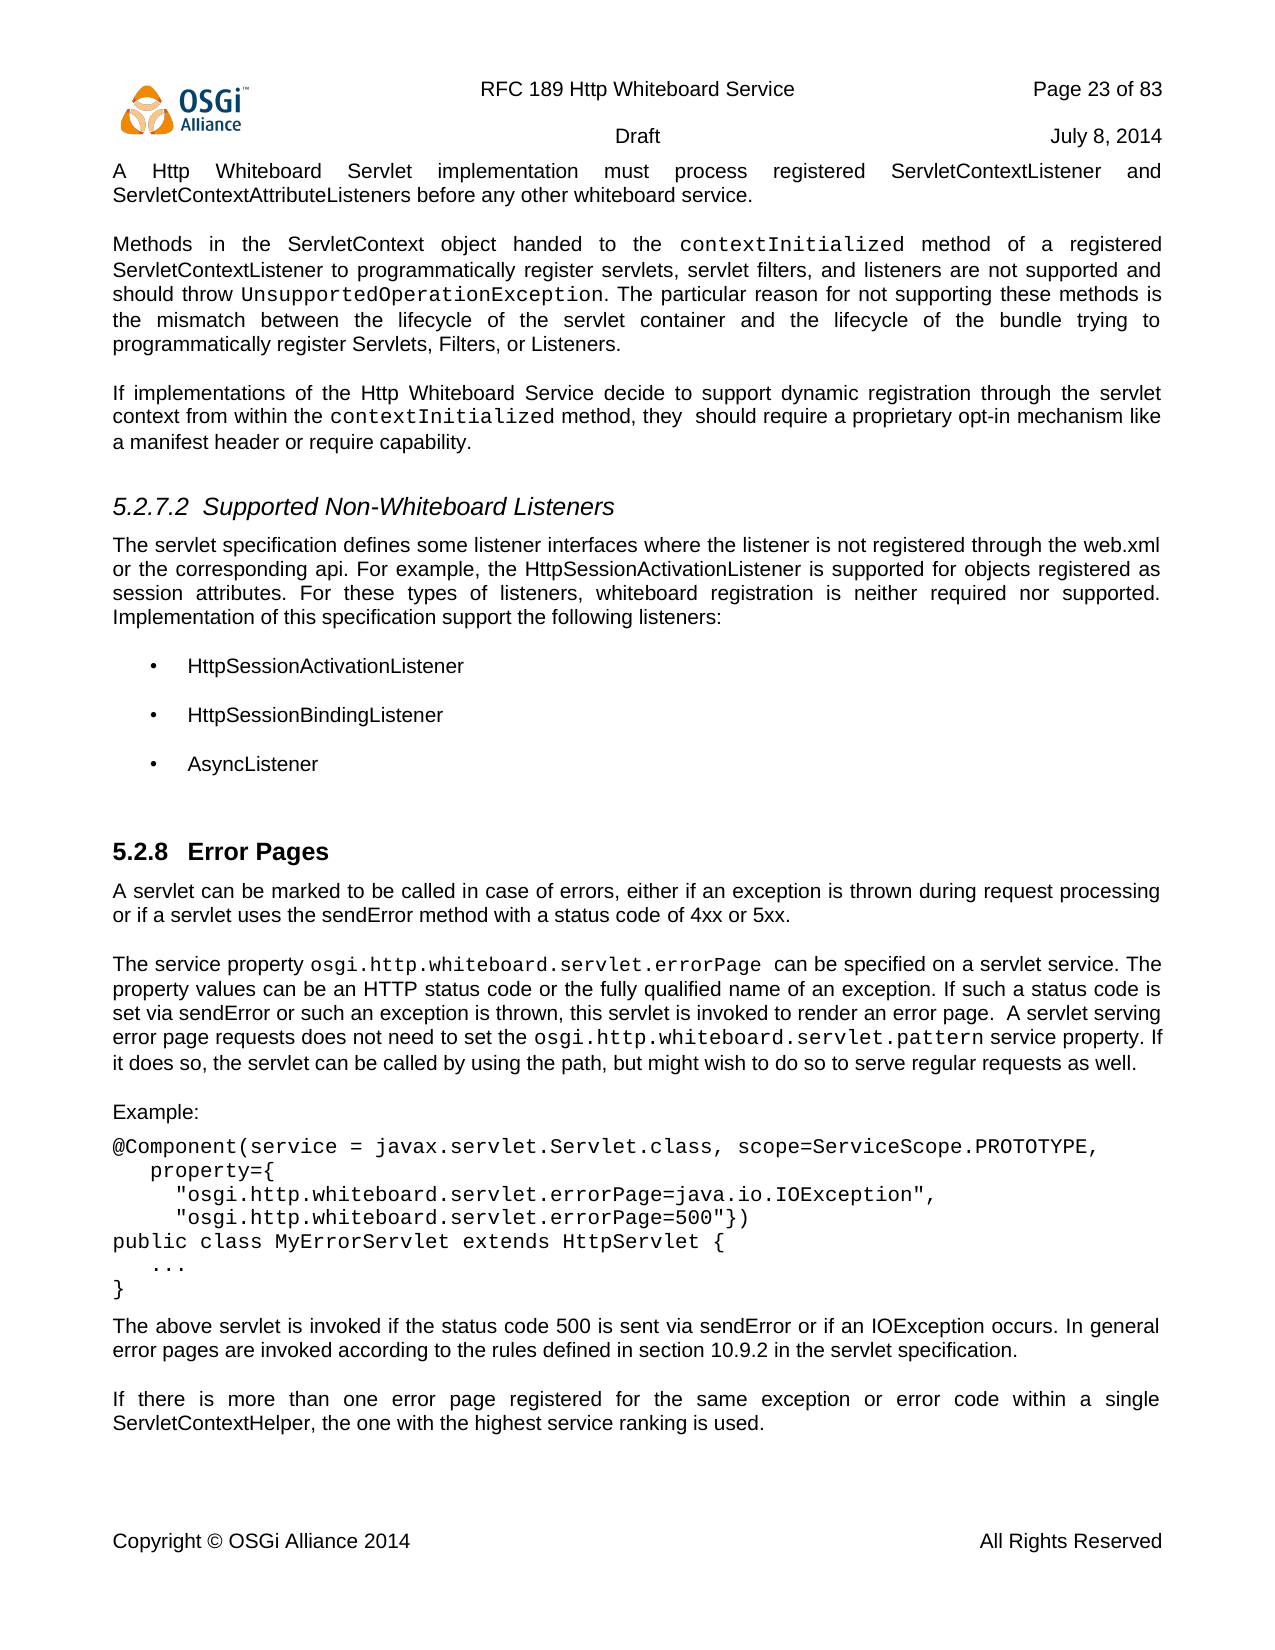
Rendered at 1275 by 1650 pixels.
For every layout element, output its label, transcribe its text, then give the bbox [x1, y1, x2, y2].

text @Component(service = javax.servlet.Servlet.class, scope=ServiceScope.PROTOTYPE, [112, 1136, 1162, 1160]
list HttpSessionActivationListener [150, 654, 1162, 678]
text Example: [112, 1100, 1162, 1124]
subtitle Error Pages [112, 837, 1162, 866]
subtitle Supported Non-Whiteboard Listeners [112, 492, 1162, 520]
text ... [112, 1254, 1162, 1278]
text public class MyErrorServlet extends HttpServlet { [112, 1231, 1162, 1254]
text A servlet can be marked to be called in case of errors, either if an exception is thrown during request processing or if a servlet uses the sendError method with a status code of 4xx or 5xx. [112, 879, 1162, 927]
text Methods in the ServletContext object handed to the contextInitialized method of a registered ServletContextListener to programmatically register servlets, servlet filters, and listeners are not supported and should throw UnsupportedOperationException. The particular reason for not supporting these methods is the mismatch between the lifecycle of the servlet container and the lifecycle of the bundle trying to programmatically register Servlets, Filters, or Listeners. [112, 232, 1162, 355]
text property={ [112, 1160, 1162, 1183]
picture [113, 78, 257, 142]
text The service property osgi.http.whiteboard.servlet.errorPage can be specified on a servlet service. The property values can be an HTTP status code or the fully qualified name of an exception. If such a status code is set via sendError or such an exception is thrown, this servlet is invoked to render an error page. A servlet serving error page requests does not need to set the osgi.http.whiteboard.servlet.pattern service property. If it does so, the servlet can be called by using the path, but might wish to do so to serve regular requests as well. [112, 952, 1162, 1075]
text "osgi.http.whiteboard.servlet.errorPage=java.io.IOException", [112, 1183, 1162, 1207]
list HttpSessionBindingListener [150, 703, 1162, 727]
text If there is more than one error page registered for the same exception or error code within a single ServletContextHelper, the one with the highest service ranking is used. [112, 1387, 1162, 1435]
text A Http Whiteboard Servlet implementation must process registered ServletContextListener and ServletContextAttributeListeners before any other whiteboard service. [112, 159, 1162, 207]
list AsyncListener [150, 752, 1162, 776]
text The above servlet is invoked if the status code 500 is sent via sendError or if an IOException occurs. In general error pages are invoked according to the rules defined in section 10.9.2 in the servlet specification. [112, 1314, 1162, 1362]
text } [112, 1278, 1162, 1302]
text "osgi.http.whiteboard.servlet.errorPage=500"}) [112, 1207, 1162, 1231]
text If implementations of the Http Whiteboard Service decide to support dynamic registration through the servlet context from within the contextInitialized method, they should require a proprietary opt-in mechanism like a manifest header or require capability. [112, 380, 1162, 454]
text The servlet specification defines some listener interfaces where the listener is not registered through the web.xml or the corresponding api. For example, the HttpSessionActivationListener is supported for objects registered as session attributes. For these types of listeners, whiteboard registration is neither required nor supported. Implementation of this specification support the following listeners: [112, 533, 1162, 629]
